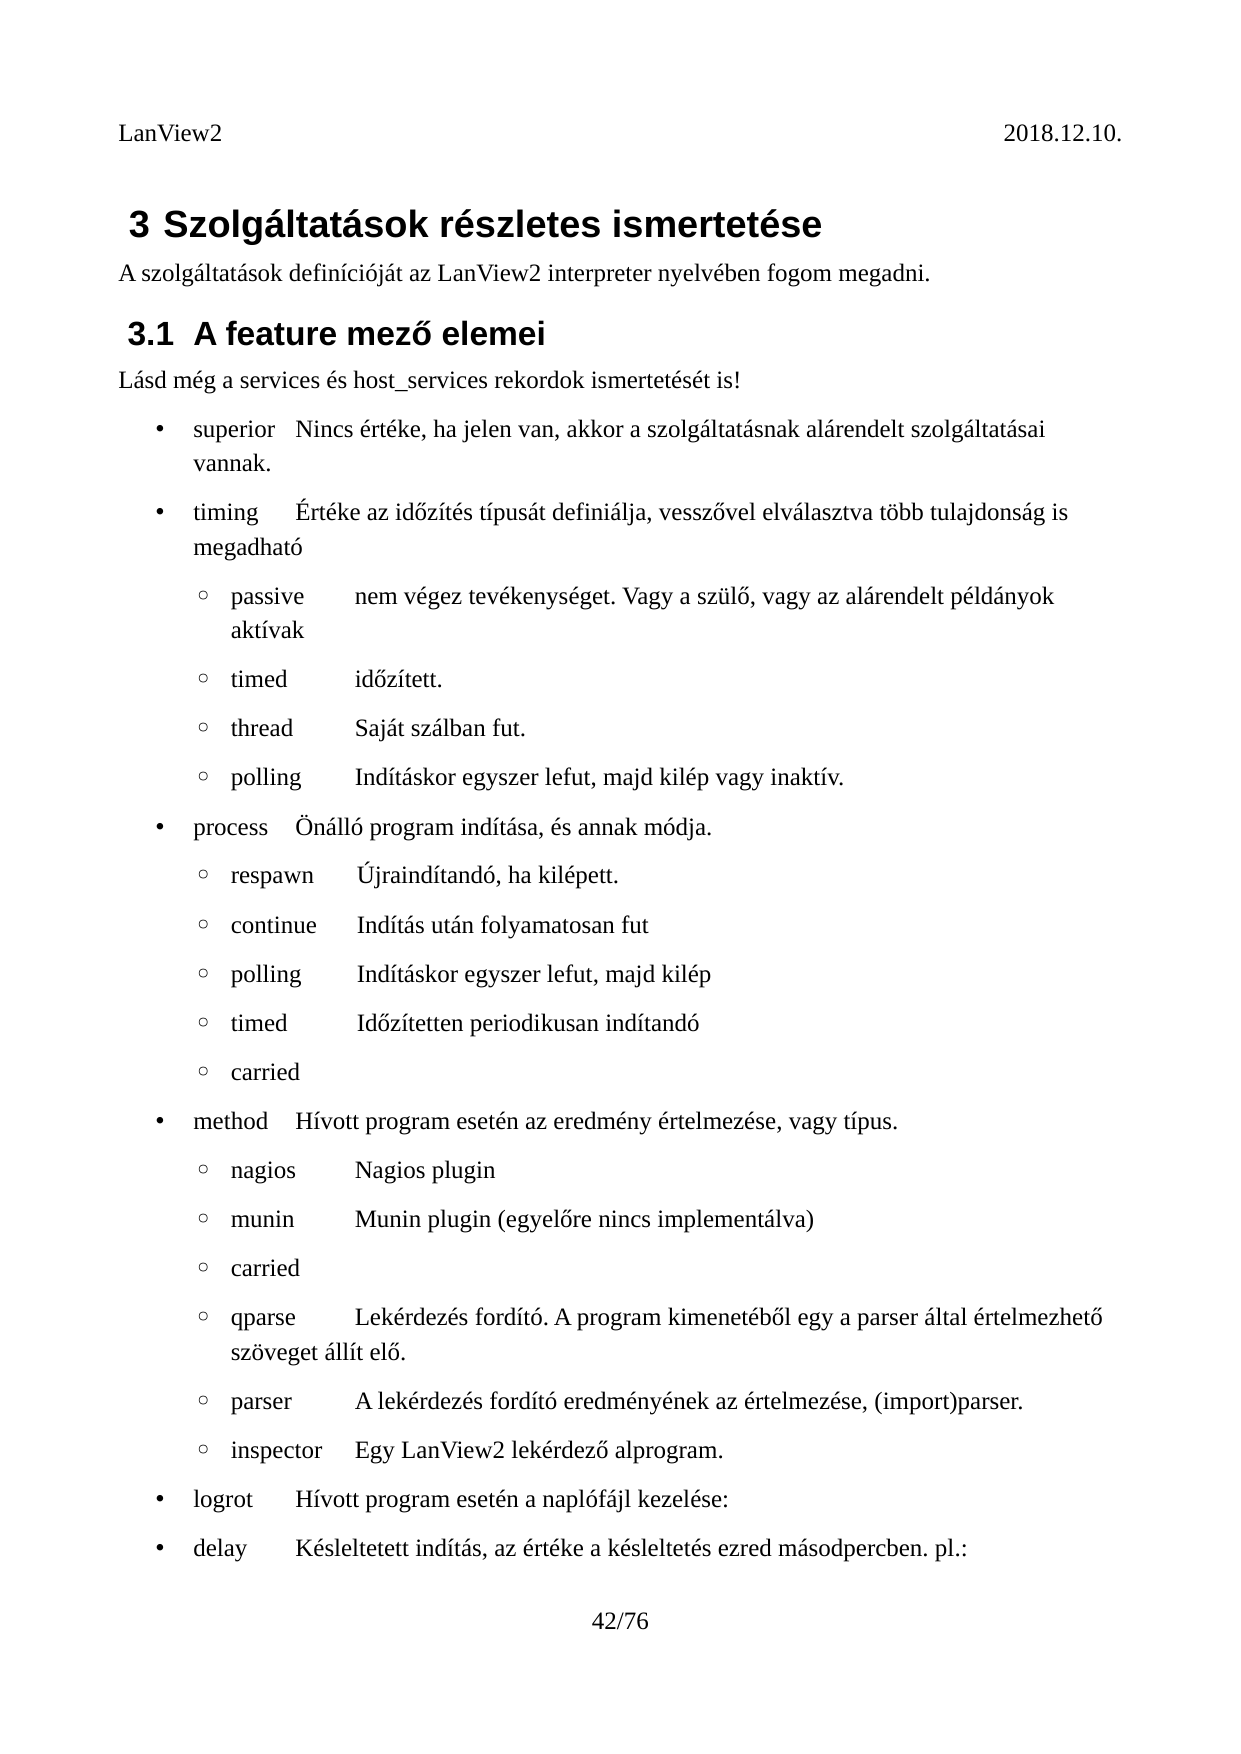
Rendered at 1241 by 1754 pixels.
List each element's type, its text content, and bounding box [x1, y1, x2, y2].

list carried [193, 1253, 1122, 1282]
subtitle Szolgáltatások részletes ismertetése [118, 202, 1122, 246]
list polling Indításkor egyszer lefut, majd kilép vagy inaktív. [193, 762, 1122, 791]
list munin Munin plugin (egyelőre nincs implementálva) [193, 1204, 1122, 1233]
text A szolgáltatások definícióját az LanView2 interpreter nyelvében fogom megadni. [118, 258, 1122, 287]
list delay Késleltetett indítás, az értéke a késleltetés ezred másodpercben. pl.: [156, 1533, 1122, 1562]
list process Önálló program indítása, és annak módja. [156, 812, 1122, 840]
list continue Indítás után folyamatosan fut [193, 910, 1122, 938]
text Lásd még a services és host_services rekordok ismertetését is! [118, 365, 1122, 393]
list carried [193, 1057, 1122, 1086]
list thread Saját szálban fut. [193, 713, 1122, 742]
list inspector Egy LanView2 lekérdező alprogram. [193, 1435, 1122, 1463]
list respawn Újraindítandó, ha kilépett. [193, 861, 1122, 889]
list timed Időzítetten periodikusan indítandó [193, 1008, 1122, 1037]
list nagios Nagios plugin [193, 1155, 1122, 1184]
list passive nem végez tevékenységet. Vagy a szülő, vagy az alárendelt példányok aktívak [193, 581, 1122, 644]
list method Hívott program esetén az eredmény értelmezése, vagy típus. [156, 1106, 1122, 1135]
list qparse Lekérdezés fordító. A program kimenetéből egy a parser által értelmezhető szöveget állít elő. [193, 1302, 1122, 1365]
list timing Értéke az időzítés típusát definiálja, vesszővel elválasztva több tulajdonság is megadható [156, 497, 1122, 561]
list superior Nincs értéke, ha jelen van, akkor a szolgáltatásnak alárendelt szolgáltatásai vannak. [156, 414, 1122, 477]
list timed időzített. [193, 664, 1122, 693]
subtitle A feature mező elemei [118, 313, 1122, 352]
list logrot Hívott program esetén a naplófájl kezelése: [156, 1484, 1122, 1513]
list parser A lekérdezés fordító eredményének az értelmezése, (import)parser. [193, 1386, 1122, 1414]
list polling Indításkor egyszer lefut, majd kilép [193, 959, 1122, 987]
